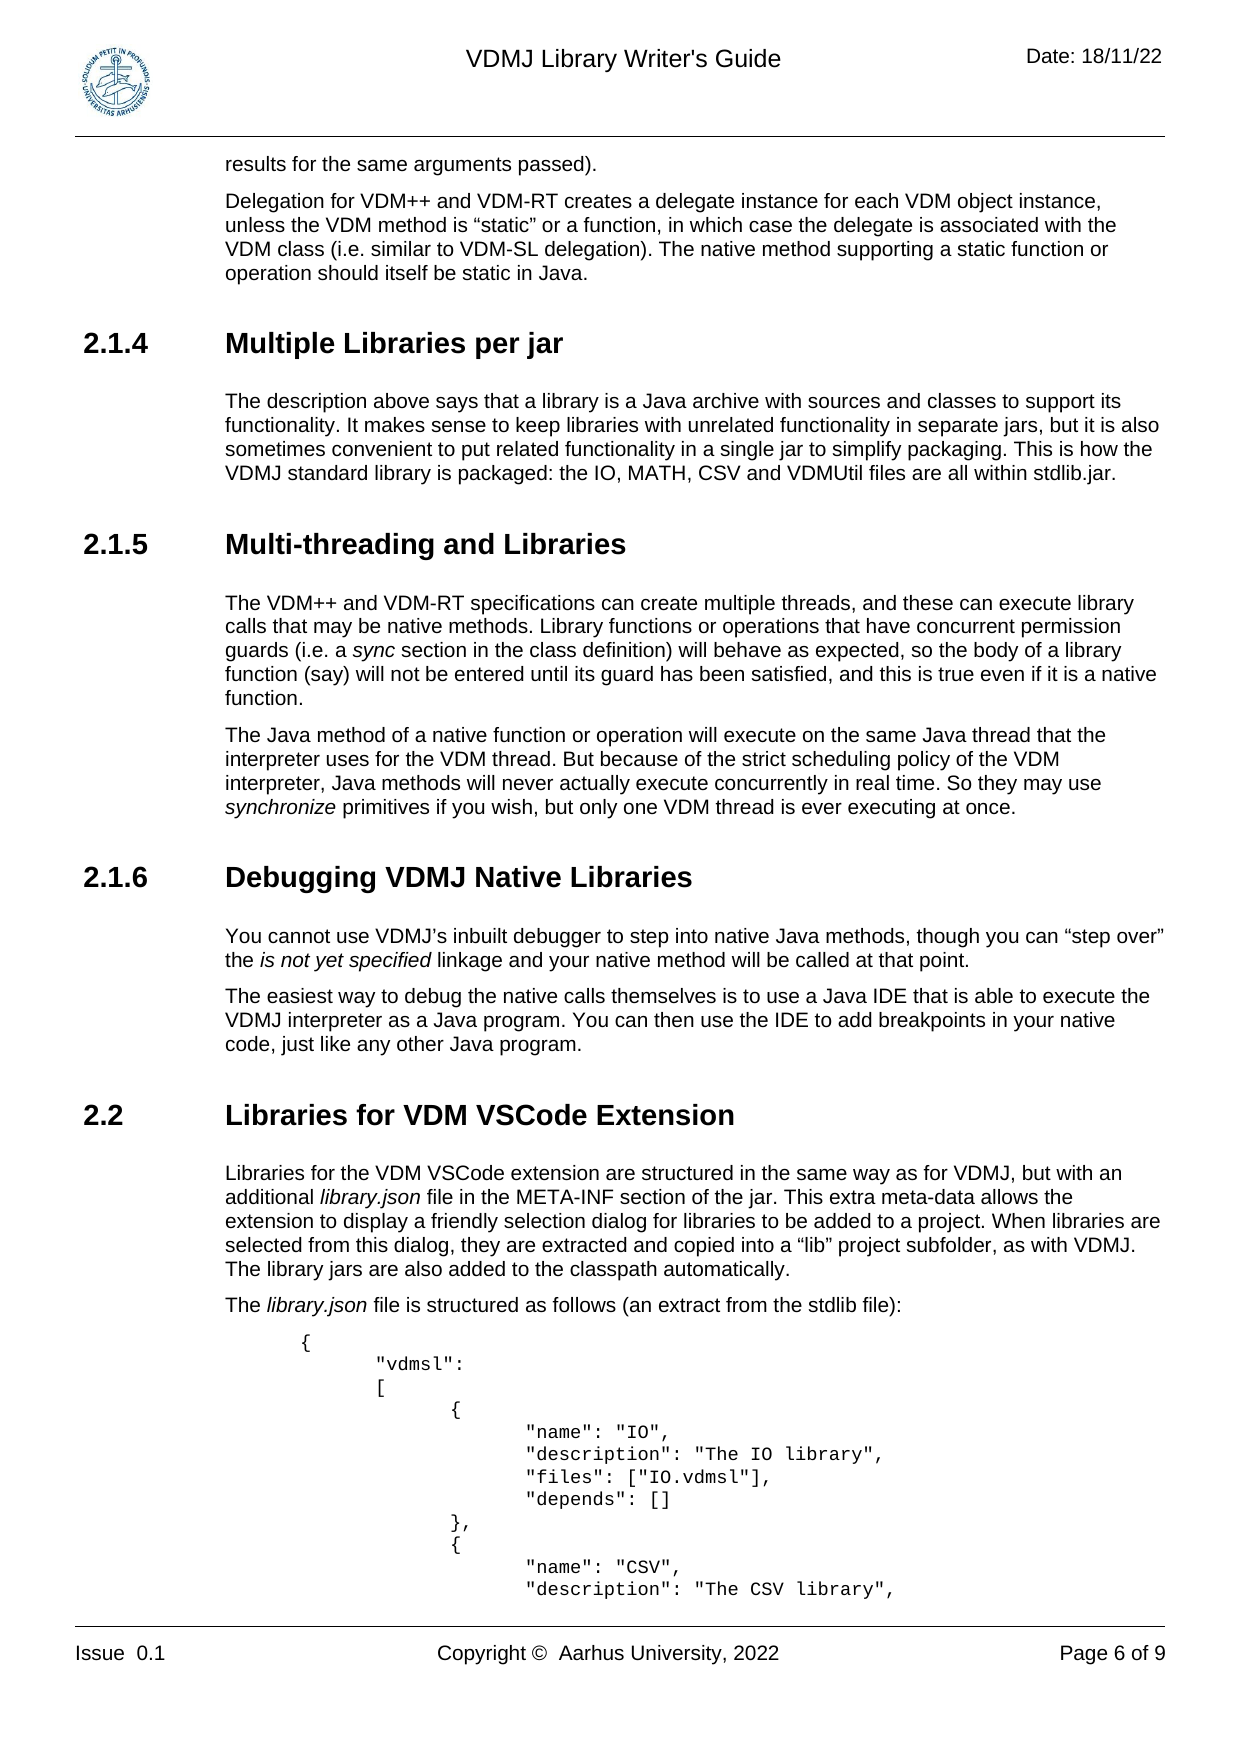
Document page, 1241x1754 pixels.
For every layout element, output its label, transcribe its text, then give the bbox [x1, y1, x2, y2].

subtitle Multiple Libraries per jar [75, 327, 1165, 360]
text "name": "CSV", [300, 1555, 1165, 1578]
picture [78, 44, 153, 120]
subtitle Multi-threading and Libraries [75, 528, 1165, 561]
text "depends": [] [300, 1488, 1165, 1510]
text The Java method of a native function or operation will execute on the same Java thread that the interpreter uses for the VDM thread. But because of the strict scheduling policy of the VDM interpreter, Java methods will never actually execute concurrently in real time. So they may use synchronize primitives if you wish, but only one VDM thread is ever executing at once. [225, 723, 1165, 819]
text { [300, 1398, 1165, 1420]
text "description": "The CSV library", [300, 1578, 1165, 1600]
text results for the same arguments passed). [225, 152, 1165, 176]
text "name": "IO", [300, 1420, 1165, 1443]
text The library.json file is structured as follows (an extract from the stdlib file): [225, 1294, 1165, 1318]
text "files": ["IO.vdmsl"], [300, 1465, 1165, 1488]
text { [300, 1330, 1165, 1353]
text The description above says that a library is a Java archive with sources and classes to support its functionality. It makes sense to keep libraries with unrelated functionality in separate jars, but it is also sometimes convenient to put related functionality in a single jar to simplify packaging. This is how the VDMJ standard library is packaged: the IO, MATH, CSV and VDMUtil files are all within stdlib.jar. [225, 390, 1165, 486]
text Delegation for VDM++ and VDM-RT creates a delegate instance for each VDM object instance, unless the VDM method is “static” or a function, in which case the delegate is associated with the VDM class (i.e. similar to VDM-SL delegation). The native method supporting a static function or operation should itself be static in Java. [225, 189, 1165, 285]
text Libraries for the VDM VSCode extension are structured in the same way as for VDMJ, but with an additional library.json file in the META-INF section of the jar. This extra meta-data allows the extension to display a friendly selection dialog for libraries to be added to a project. When libraries are selected from this dialog, they are extracted and copied into a “lib” project subfolder, as with VDMJ. The library jars are also added to the classpath automatically. [225, 1161, 1165, 1281]
text The easiest way to debug the native calls themselves is to use a Java IDE that is able to execute the VDMJ interpreter as a Java program. You can then use the IDE to add breakpoints in your native code, just like any other Java program. [225, 984, 1165, 1056]
subtitle Libraries for VDM VSCode Extension [75, 1099, 1165, 1131]
subtitle Debugging VDMJ Native Libraries [75, 861, 1165, 894]
text { [300, 1533, 1165, 1555]
text "vdmsl": [300, 1353, 1165, 1375]
text "description": "The IO library", [300, 1443, 1165, 1465]
text You cannot use VDMJ’s inbuilt debugger to step into native Java methods, though you can “step over” the is not yet specified linkage and your native method will be called at that point. [225, 924, 1165, 972]
text }, [300, 1510, 1165, 1533]
text The VDM++ and VDM-RT specifications can create multiple threads, and these can execute library calls that may be native methods. Library functions or operations that have concurrent permission guards (i.e. a sync section in the class definition) will behave as expected, so the body of a library function (say) will not be entered until its guard has been satisfied, and this is true even if it is a native function. [225, 591, 1165, 711]
text [ [300, 1375, 1165, 1398]
